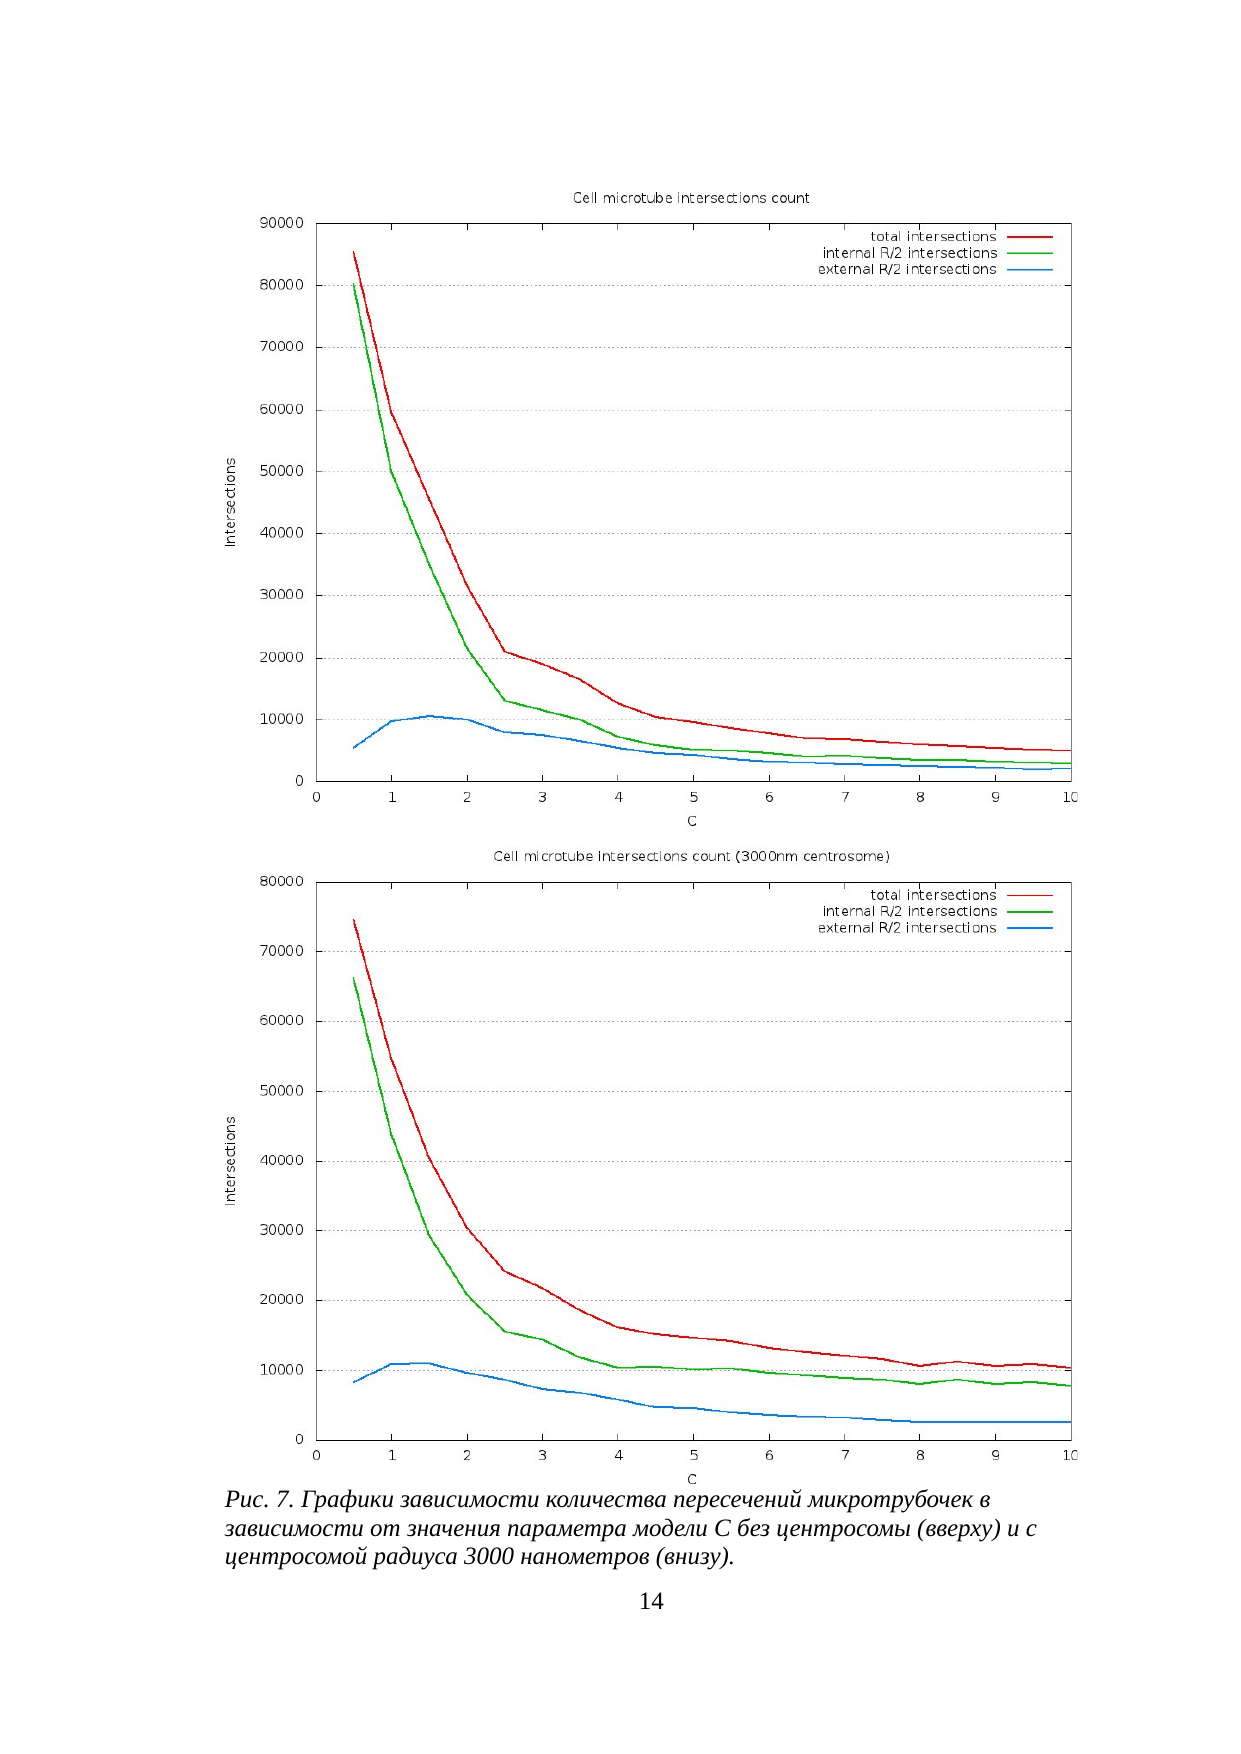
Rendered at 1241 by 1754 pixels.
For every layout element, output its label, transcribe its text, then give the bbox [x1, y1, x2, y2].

picture [224, 192, 1078, 1484]
text Рис. 7. Графики зависимости количества пересечений микротрубочек в зависимости от значения параметра модели C без центросомы (вверху) и с центросомой радиуса 3000 нанометров (внизу). [224, 1484, 1077, 1570]
